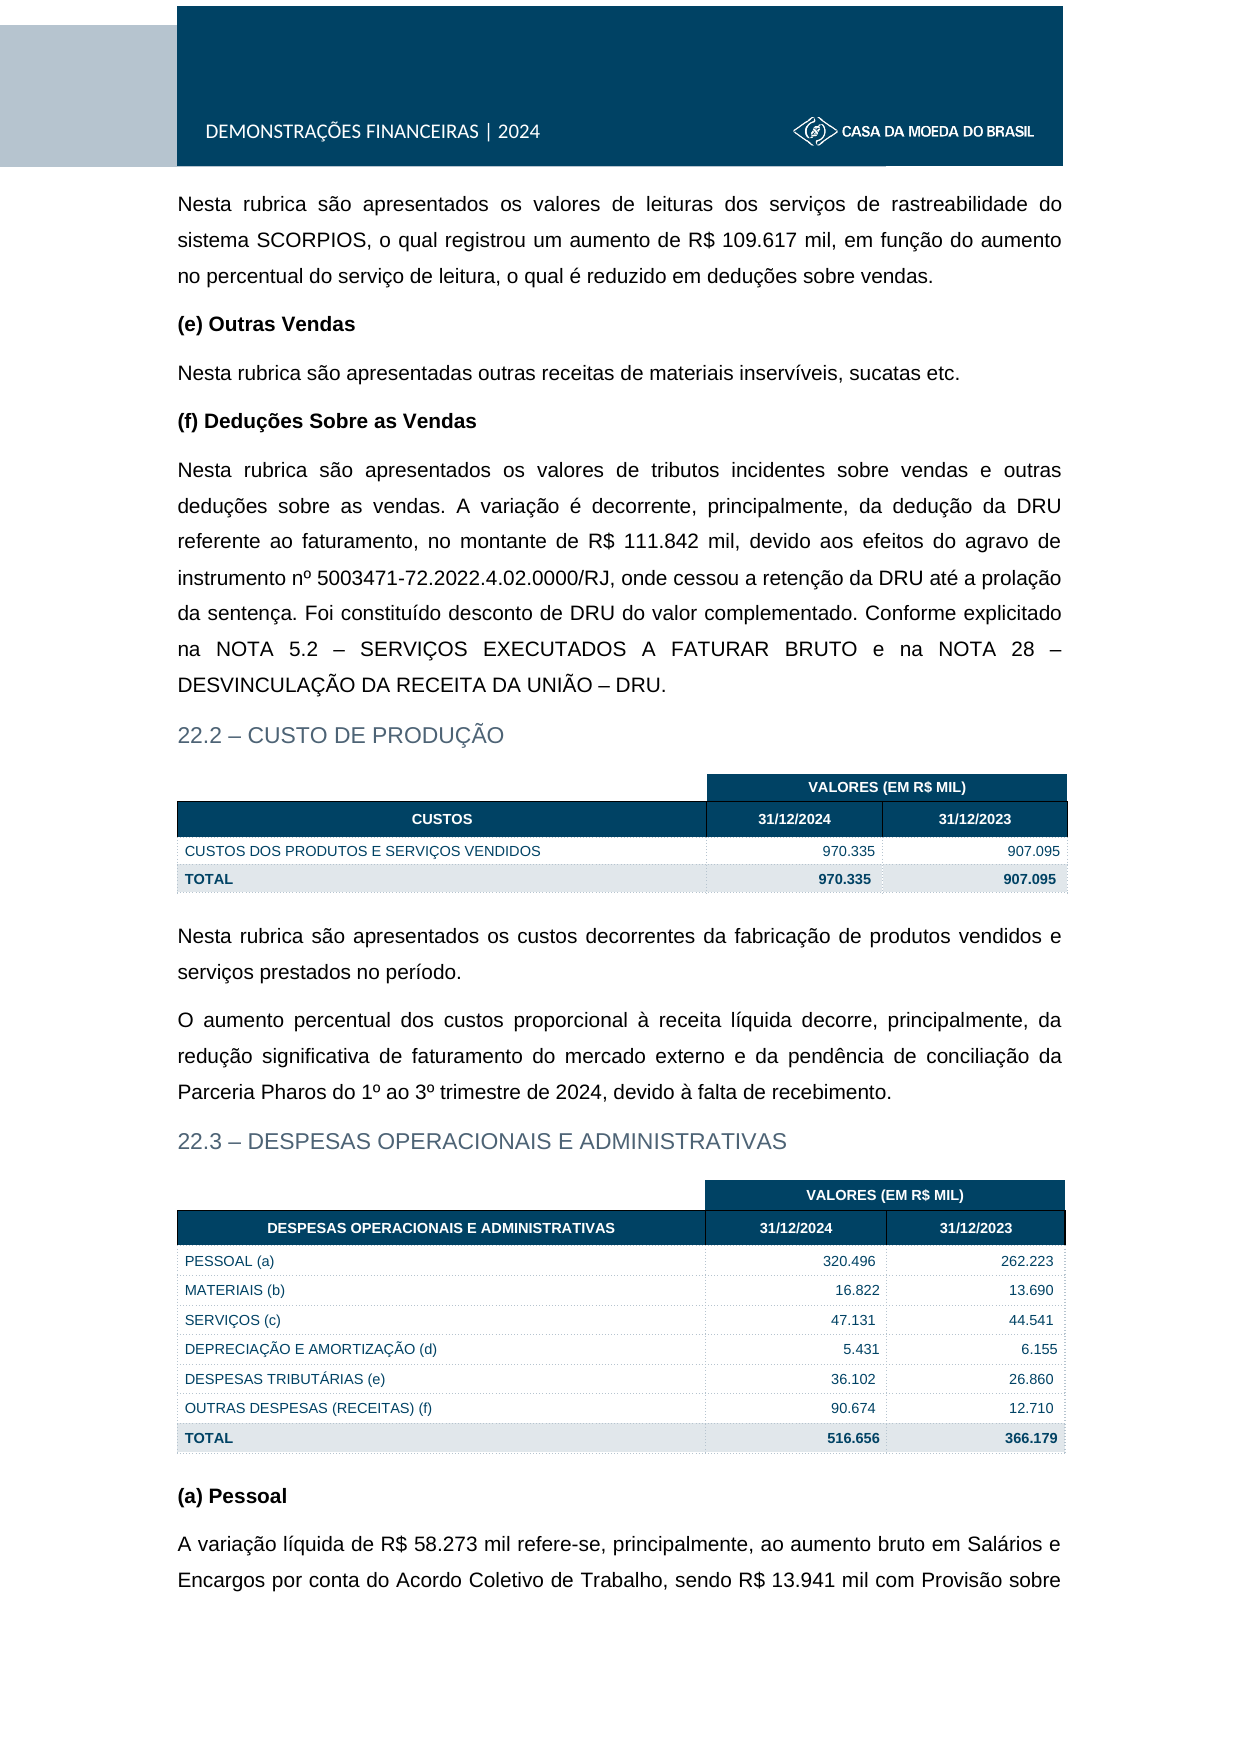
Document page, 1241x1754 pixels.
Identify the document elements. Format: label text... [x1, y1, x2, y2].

table_cell 26.860 [887, 1364, 1065, 1393]
text 22.3 – DESPESAS OPERACIONAIS E ADMINISTRATIVAS [177, 1128, 1063, 1155]
text 22.2 – CUSTO DE PRODUÇÃO [177, 722, 1063, 748]
table_cell 31/12/2024 [707, 802, 882, 837]
table_cell 970.335 [707, 837, 882, 864]
table_cell 907.095 [883, 864, 1067, 892]
table_cell DESPESAS OPERACIONAIS E ADMINISTRATIVAS [178, 1211, 705, 1245]
text (f) Deduções Sobre as Vendas [177, 409, 1063, 433]
table_cell 36.102 [705, 1364, 887, 1393]
table_header VALORES (EM R$ MIL) [705, 1180, 1065, 1210]
table_cell 90.674 [705, 1393, 887, 1423]
text O aumento percentual dos custos proporcional à receita líquida decorre, principalmente, da redução significativa de faturamento do mercado externo e da pendência de conciliação da Parceria Pharos do 1º ao 3º trimestre de 2024, devido à falta de recebimento. [177, 1008, 1063, 1104]
table_cell MATERIAIS (b) [177, 1275, 705, 1304]
table_header VALORES (EM R$ MIL) [707, 774, 1067, 801]
table_cell 5.431 [705, 1334, 887, 1364]
table_cell 31/12/2023 [887, 1211, 1064, 1245]
table_cell 6.155 [887, 1334, 1065, 1364]
table_cell PESSOAL (a) [177, 1245, 705, 1275]
table_cell 262.223 [887, 1245, 1065, 1275]
table_header [177, 1180, 705, 1210]
table_cell 970.335 [707, 864, 882, 892]
table_header [177, 774, 707, 801]
table_cell DESPESAS TRIBUTÁRIAS (e) [177, 1364, 705, 1393]
text Nesta rubrica são apresentados os custos decorrentes da fabricação de produtos vendidos e serviços prestados no período. [177, 924, 1063, 983]
table_cell CUSTOS [178, 802, 706, 837]
table_cell 31/12/2024 [706, 1211, 886, 1245]
table_cell 31/12/2023 [883, 802, 1067, 837]
table_cell CUSTOS DOS PRODUTOS E SERVIÇOS VENDIDOS [177, 837, 707, 864]
table_cell 13.690 [887, 1275, 1065, 1304]
text Nesta rubrica são apresentadas outras receitas de materiais inservíveis, sucatas etc. [177, 361, 1063, 384]
table_cell 47.131 [705, 1305, 887, 1334]
text A variação líquida de R$ 58.273 mil refere-se, principalmente, ao aumento bruto em Salários e Encargos por conta do Acordo Coletivo de Trabalho, sendo R$ 13.941 mil com Provisão sobre [177, 1532, 1063, 1592]
table_cell 907.095 [883, 837, 1067, 864]
table_cell 366.179 [887, 1423, 1065, 1452]
text (e) Outras Vendas [177, 312, 1063, 336]
text (a) Pessoal [177, 1484, 1063, 1508]
table_cell OUTRAS DESPESAS (RECEITAS) (f) [177, 1393, 705, 1423]
table_cell 320.496 [705, 1245, 887, 1275]
table_cell DEPRECIAÇÃO E AMORTIZAÇÃO (d) [177, 1334, 705, 1364]
text Nesta rubrica são apresentados os valores de leituras dos serviços de rastreabilidade do sistema SCORPIOS, o qual registrou um aumento de R$ 109.617 mil, em função do aumento no percentual do serviço de leitura, o qual é reduzido em deduções sobre vendas. [177, 192, 1063, 288]
table_cell SERVIÇOS (c) [177, 1305, 705, 1334]
text Nesta rubrica são apresentados os valores de tributos incidentes sobre vendas e outras deduções sobre as vendas. A variação é decorrente, principalmente, da dedução da DRU referente ao faturamento, no montante de R$ 111.842 mil, devido aos efeitos do agravo de instrumento nº 5003471-72.2022.4.02.0000/RJ, onde cessou a retenção da DRU até a prolação da sentença. Foi constituído desconto de DRU do valor complementado. Conforme explicitado na NOTA 5.2 – SERVIÇOS EXECUTADOS A FATURAR BRUTO e na NOTA 28 – DESVINCULAÇÃO DA RECEITA DA UNIÃO – DRU. [177, 457, 1063, 697]
table_cell 16.822 [705, 1275, 887, 1304]
table_cell 12.710 [887, 1393, 1065, 1423]
table_cell TOTAL [177, 1423, 705, 1452]
table_cell TOTAL [177, 864, 707, 892]
table_cell 44.541 [887, 1305, 1065, 1334]
table_cell 516.656 [705, 1423, 887, 1452]
